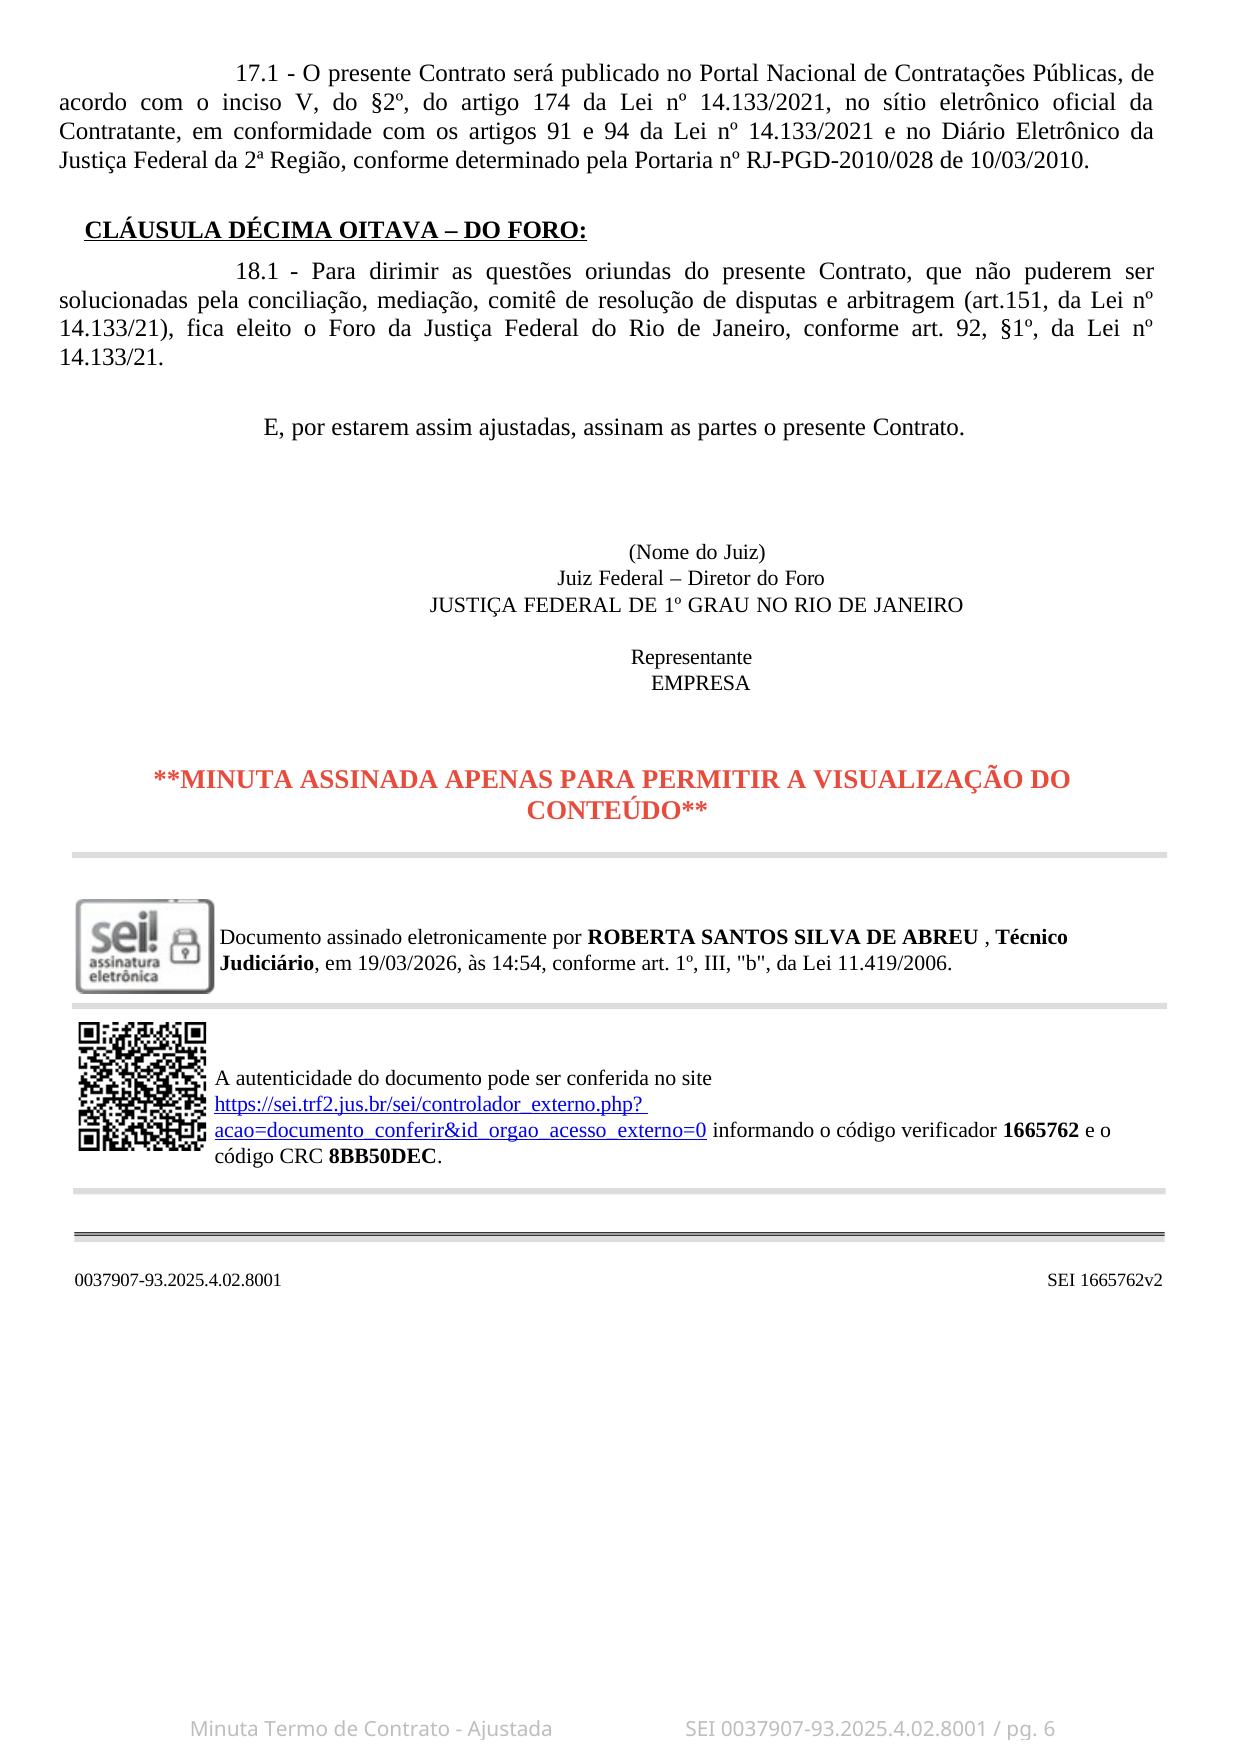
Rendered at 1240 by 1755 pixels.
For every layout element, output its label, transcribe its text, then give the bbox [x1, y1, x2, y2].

text Juiz Federal – Diretor do Foro [215, 565, 1167, 591]
text JUSTIÇA FEDERAL DE 1º GRAU NO RIO DE JANEIRO [212, 592, 1181, 617]
list - Para dirimir as questões oriundas do presente Contrato, que não puderem ser solucionadas pela conciliação, mediação, comitê de resolução de disputas e arbitragem (art.151, da Lei nº 14.133/21), fica eleito o Foro da Justiça Federal do Rio de Janeiro, conforme art. 92, §1º, da Lei nº 14.133/21. [59, 256, 1155, 371]
text Representante EMPRESA [631, 644, 849, 696]
subtitle **MINUTA ASSINADA APENAS PARA PERMITIR A VISUALIZAÇÃO DO CONTEÚDO** [153, 763, 1181, 825]
text E, por estarem assim ajustadas, assinam as partes o presente Contrato. [59, 412, 1169, 441]
subtitle CLÁUSULA DÉCIMA OITAVA – DO FORO: [84, 215, 1181, 243]
list - O presente Contrato será publicado no Portal Nacional de Contratações Públicas, de acordo com o inciso V, do §2º, do artigo 174 da Lei nº 14.133/2021, no sítio eletrônico oficial da Contratante, em conformidade com os artigos 91 e 94 da Lei nº 14.133/2021 e no Diário Eletrônico da Justiça Federal da 2ª Região, conforme determinado pela Portaria nº RJ-PGD-2010/028 de 10/03/2010. [59, 58, 1156, 173]
text Documento assinado eletronicamente por ROBERTA SANTOS SILVA DE ABREU , Técnico Judiciário, em 19/03/2026, às 14:54, conforme art. 1º, III, "b", da Lei 11.419/2006. [219, 924, 1134, 975]
text 0037907-93.2025.4.02.8001 SEI 1665762v2 [74, 1269, 1181, 1290]
text A autenticidade do documento pode ser conferida no site https://sei.trf2.jus.br/sei/controlador_externo.php? acao=documento_conferir&id_orgao_acesso_externo=0 informando o código verificador 1665762 e o código CRC 8BB50DEC. [214, 1065, 1134, 1168]
text (Nome do Juiz) [213, 539, 1181, 564]
